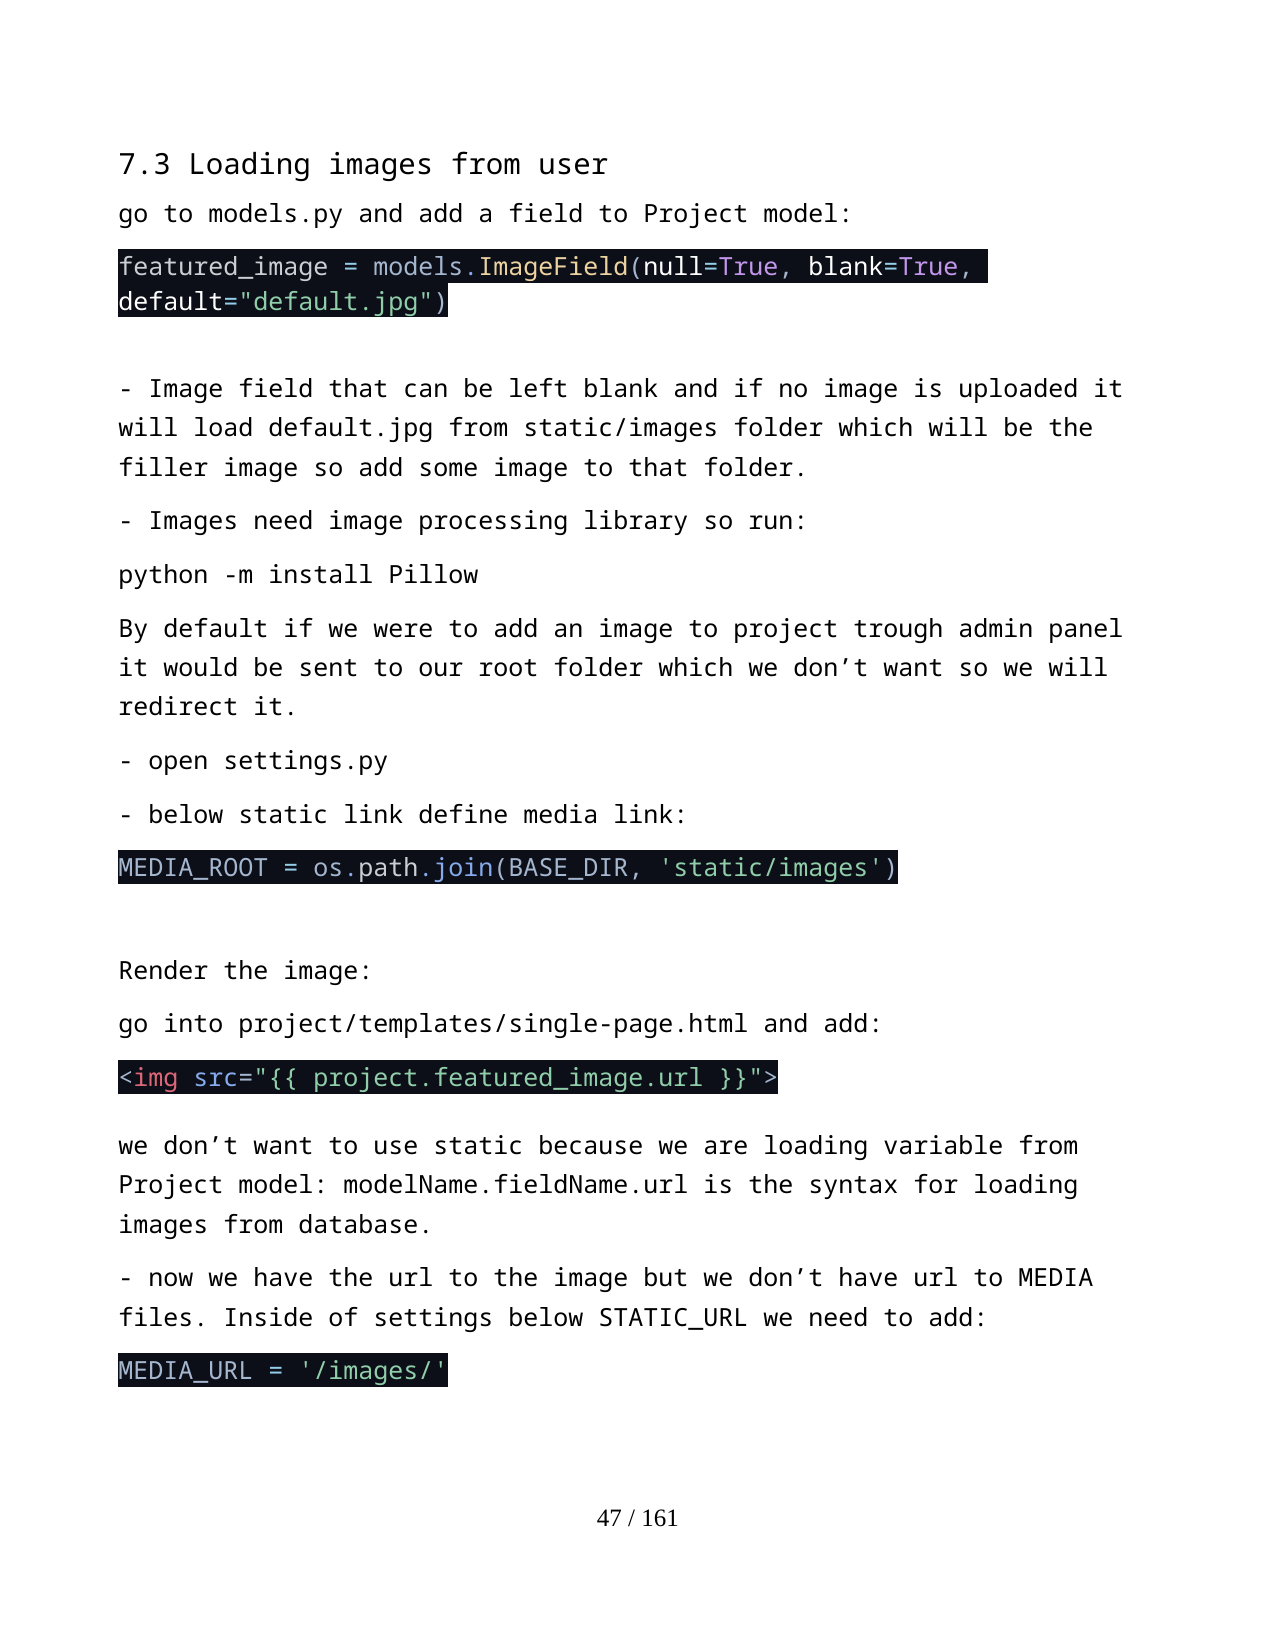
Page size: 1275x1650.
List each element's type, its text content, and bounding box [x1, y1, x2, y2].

text we don’t want to use static because we are loading variable from Project model: modelName.fieldName.url is the syntax for loading images from database. [118, 1128, 1157, 1240]
text By default if we were to add an image to project trough admin panel it would be sent to our root folder which we don’t want so we will redirect it. [118, 611, 1157, 723]
text Render the image: [118, 952, 1157, 986]
subtitle 7.3 Loading images from user [118, 143, 1157, 183]
text MEDIA_ROOT = os.path.join(BASE_DIR, 'static/images') [118, 850, 1157, 884]
text python -m install Pillow [118, 557, 1157, 591]
text MEDIA_URL = '/images/' [118, 1353, 1157, 1387]
text - now we have the url to the image but we don’t have url to MEDIA files. Inside of settings below STATIC_URL we need to add: [118, 1260, 1157, 1333]
text - Image field that can be left blank and if no image is uploaded it will load default.jpg from static/images folder which will be the filler image so add some image to that folder. [118, 371, 1157, 483]
text <img src="{{ project.featured_image.url }}"> [118, 1060, 1157, 1094]
text - below static link define media link: [118, 796, 1157, 830]
text - open settings.py [118, 743, 1157, 777]
text go to models.py and add a field to Project model: [118, 195, 1157, 229]
text - Images need image processing library so run: [118, 503, 1157, 537]
text featured_image = models.ImageField(null=True, blank=True, default="default.jpg") [118, 249, 1157, 317]
text go into project/templates/single-page.html and add: [118, 1006, 1157, 1040]
